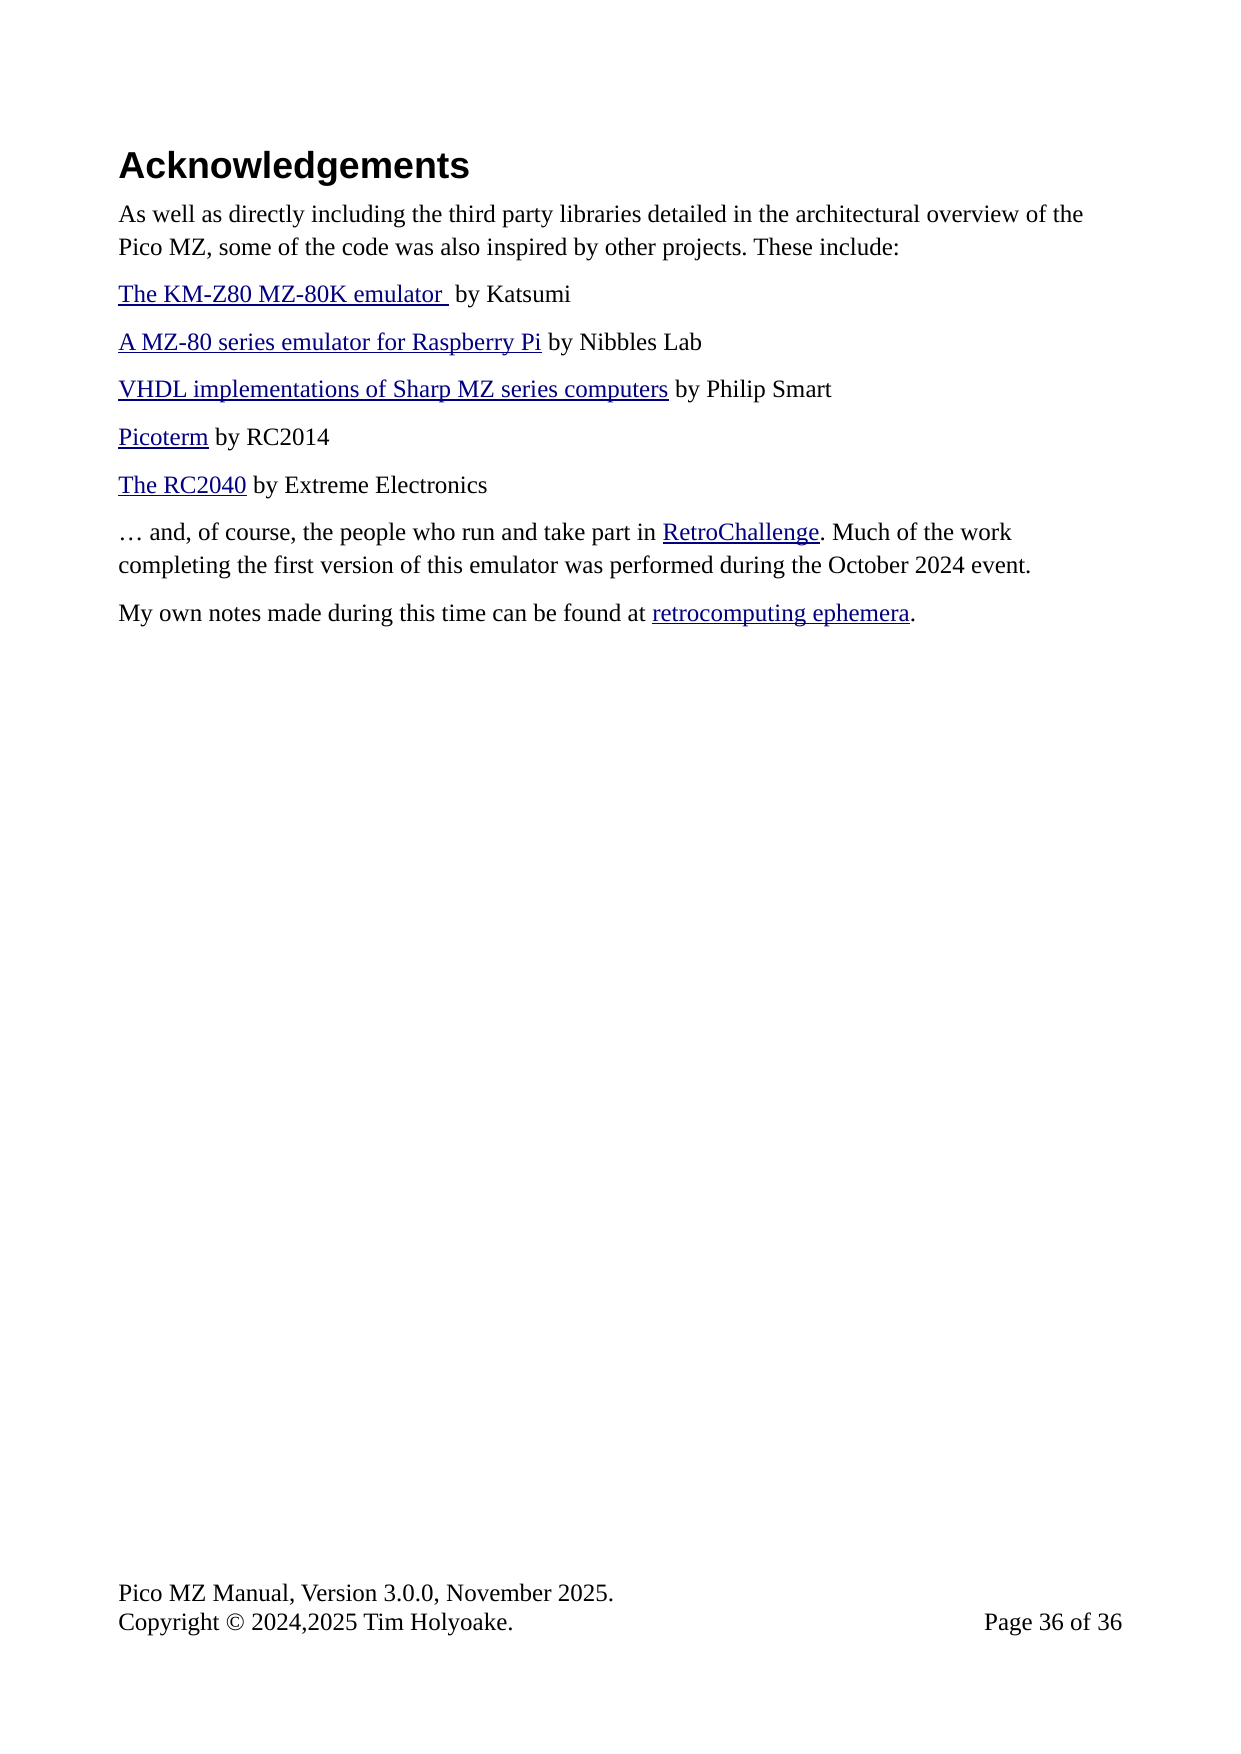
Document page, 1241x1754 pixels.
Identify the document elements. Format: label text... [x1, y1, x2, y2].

text … and, of course, the people who run and take part in RetroChallenge. Much of the work completing the first version of this emulator was performed during the October 2024 event. [118, 517, 1122, 579]
text The KM-Z80 MZ-80K emulator by Katsumi [118, 279, 1122, 308]
text A MZ-80 series emulator for Raspberry Pi by Nibbles Lab [118, 327, 1122, 356]
text As well as directly including the third party libraries detailed in the architectural overview of the Pico MZ, some of the code was also inspired by other projects. These include: [118, 199, 1122, 261]
text The RC2040 by Extreme Electronics [118, 470, 1122, 498]
text Picoterm by RC2014 [118, 422, 1122, 451]
text My own notes made during this time can be found at retrocomputing ephemera. [118, 598, 1122, 627]
text VHDL implementations of Sharp MZ series computers by Philip Smart [118, 374, 1122, 403]
subtitle Acknowledgements [118, 143, 1122, 186]
